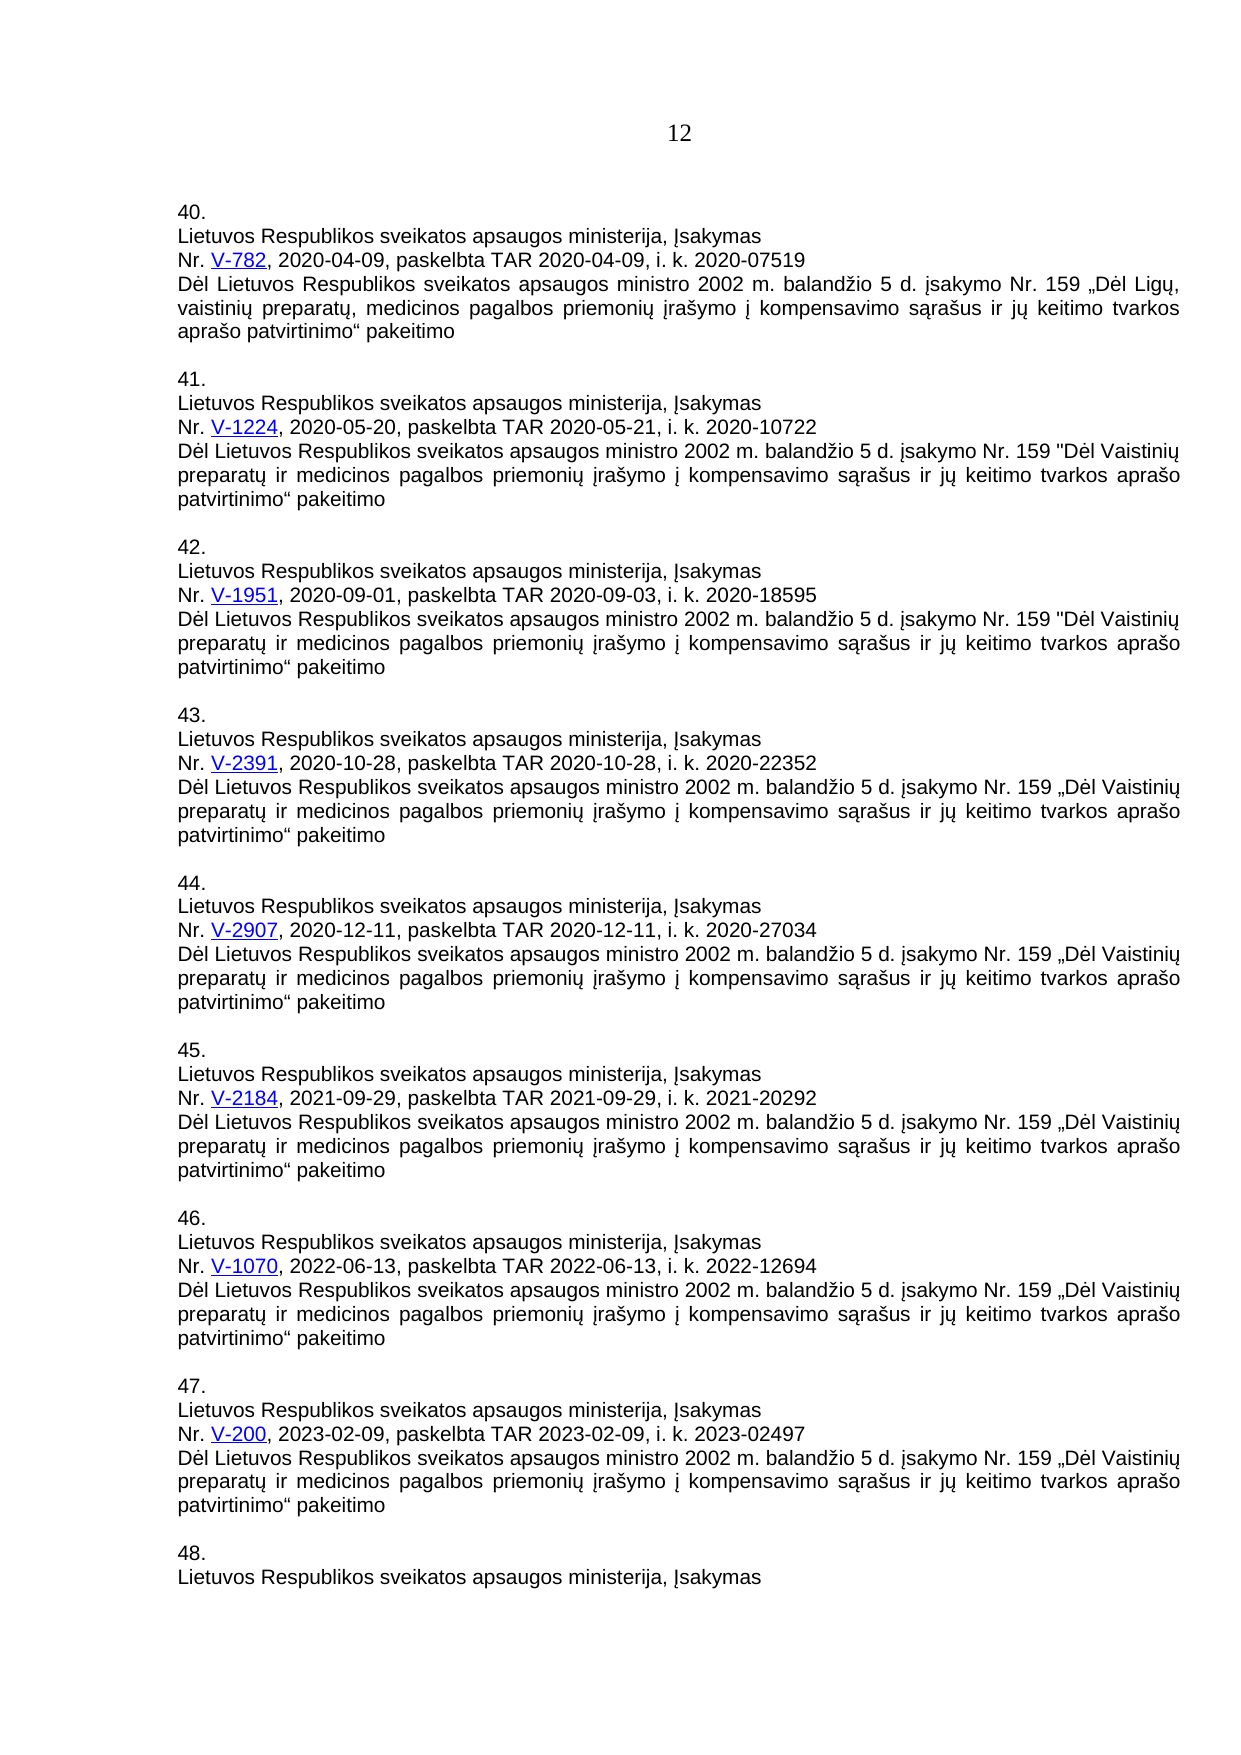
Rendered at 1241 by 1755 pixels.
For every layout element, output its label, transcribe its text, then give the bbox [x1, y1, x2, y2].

text Dėl Lietuvos Respublikos sveikatos apsaugos ministro 2002 m. balandžio 5 d. įsakymo Nr. 159 „Dėl Vaistinių preparatų ir medicinos pagalbos priemonių įrašymo į kompensavimo sąrašus ir jų keitimo tvarkos aprašo patvirtinimo“ pakeitimo [177, 774, 1181, 846]
text 41. [177, 367, 1181, 391]
text Lietuvos Respublikos sveikatos apsaugos ministerija, Įsakymas [177, 223, 1181, 247]
text Nr. V-1951, 2020-09-01, paskelbta TAR 2020-09-03, i. k. 2020-18595 [177, 583, 1181, 607]
text Lietuvos Respublikos sveikatos apsaugos ministerija, Įsakymas [177, 1062, 1181, 1086]
text Nr. V-1070, 2022-06-13, paskelbta TAR 2022-06-13, i. k. 2022-12694 [177, 1254, 1181, 1278]
text Dėl Lietuvos Respublikos sveikatos apsaugos ministro 2002 m. balandžio 5 d. įsakymo Nr. 159 „Dėl Vaistinių preparatų ir medicinos pagalbos priemonių įrašymo į kompensavimo sąrašus ir jų keitimo tvarkos aprašo patvirtinimo“ pakeitimo [177, 942, 1181, 1014]
text Nr. V-1224, 2020-05-20, paskelbta TAR 2020-05-21, i. k. 2020-10722 [177, 415, 1181, 439]
text Lietuvos Respublikos sveikatos apsaugos ministerija, Įsakymas [177, 727, 1181, 751]
text 40. [177, 199, 1181, 223]
text Lietuvos Respublikos sveikatos apsaugos ministerija, Įsakymas [177, 894, 1181, 918]
text Lietuvos Respublikos sveikatos apsaugos ministerija, Įsakymas [177, 1565, 1181, 1589]
text Dėl Lietuvos Respublikos sveikatos apsaugos ministro 2002 m. balandžio 5 d. įsakymo Nr. 159 "Dėl Vaistinių preparatų ir medicinos pagalbos priemonių įrašymo į kompensavimo sąrašus ir jų keitimo tvarkos aprašo patvirtinimo“ pakeitimo [177, 439, 1181, 511]
text Lietuvos Respublikos sveikatos apsaugos ministerija, Įsakymas [177, 559, 1181, 583]
text Dėl Lietuvos Respublikos sveikatos apsaugos ministro 2002 m. balandžio 5 d. įsakymo Nr. 159 „Dėl Vaistinių preparatų ir medicinos pagalbos priemonių įrašymo į kompensavimo sąrašus ir jų keitimo tvarkos aprašo patvirtinimo“ pakeitimo [177, 1445, 1181, 1517]
text 45. [177, 1038, 1181, 1062]
text 44. [177, 870, 1181, 894]
text 47. [177, 1373, 1181, 1397]
text Dėl Lietuvos Respublikos sveikatos apsaugos ministro 2002 m. balandžio 5 d. įsakymo Nr. 159 „Dėl Vaistinių preparatų ir medicinos pagalbos priemonių įrašymo į kompensavimo sąrašus ir jų keitimo tvarkos aprašo patvirtinimo“ pakeitimo [177, 1278, 1181, 1349]
text 42. [177, 535, 1181, 559]
text Dėl Lietuvos Respublikos sveikatos apsaugos ministro 2002 m. balandžio 5 d. įsakymo Nr. 159 "Dėl Vaistinių preparatų ir medicinos pagalbos priemonių įrašymo į kompensavimo sąrašus ir jų keitimo tvarkos aprašo patvirtinimo“ pakeitimo [177, 607, 1181, 679]
text Dėl Lietuvos Respublikos sveikatos apsaugos ministro 2002 m. balandžio 5 d. įsakymo Nr. 159 „Dėl Vaistinių preparatų ir medicinos pagalbos priemonių įrašymo į kompensavimo sąrašus ir jų keitimo tvarkos aprašo patvirtinimo“ pakeitimo [177, 1110, 1181, 1182]
text Nr. V-2184, 2021-09-29, paskelbta TAR 2021-09-29, i. k. 2021-20292 [177, 1086, 1181, 1110]
text Nr. V-2391, 2020-10-28, paskelbta TAR 2020-10-28, i. k. 2020-22352 [177, 751, 1181, 774]
text Lietuvos Respublikos sveikatos apsaugos ministerija, Įsakymas [177, 1230, 1181, 1254]
text Dėl Lietuvos Respublikos sveikatos apsaugos ministro 2002 m. balandžio 5 d. įsakymo Nr. 159 „Dėl Ligų, vaistinių preparatų, medicinos pagalbos priemonių įrašymo į kompensavimo sąrašus ir jų keitimo tvarkos aprašo patvirtinimo“ pakeitimo [177, 271, 1181, 343]
text Lietuvos Respublikos sveikatos apsaugos ministerija, Įsakymas [177, 1397, 1181, 1421]
text Nr. V-782, 2020-04-09, paskelbta TAR 2020-04-09, i. k. 2020-07519 [177, 247, 1181, 271]
text 46. [177, 1206, 1181, 1230]
text Nr. V-200, 2023-02-09, paskelbta TAR 2023-02-09, i. k. 2023-02497 [177, 1421, 1181, 1445]
text Lietuvos Respublikos sveikatos apsaugos ministerija, Įsakymas [177, 391, 1181, 415]
text 43. [177, 703, 1181, 727]
text 48. [177, 1541, 1181, 1565]
text Nr. V-2907, 2020-12-11, paskelbta TAR 2020-12-11, i. k. 2020-27034 [177, 918, 1181, 942]
